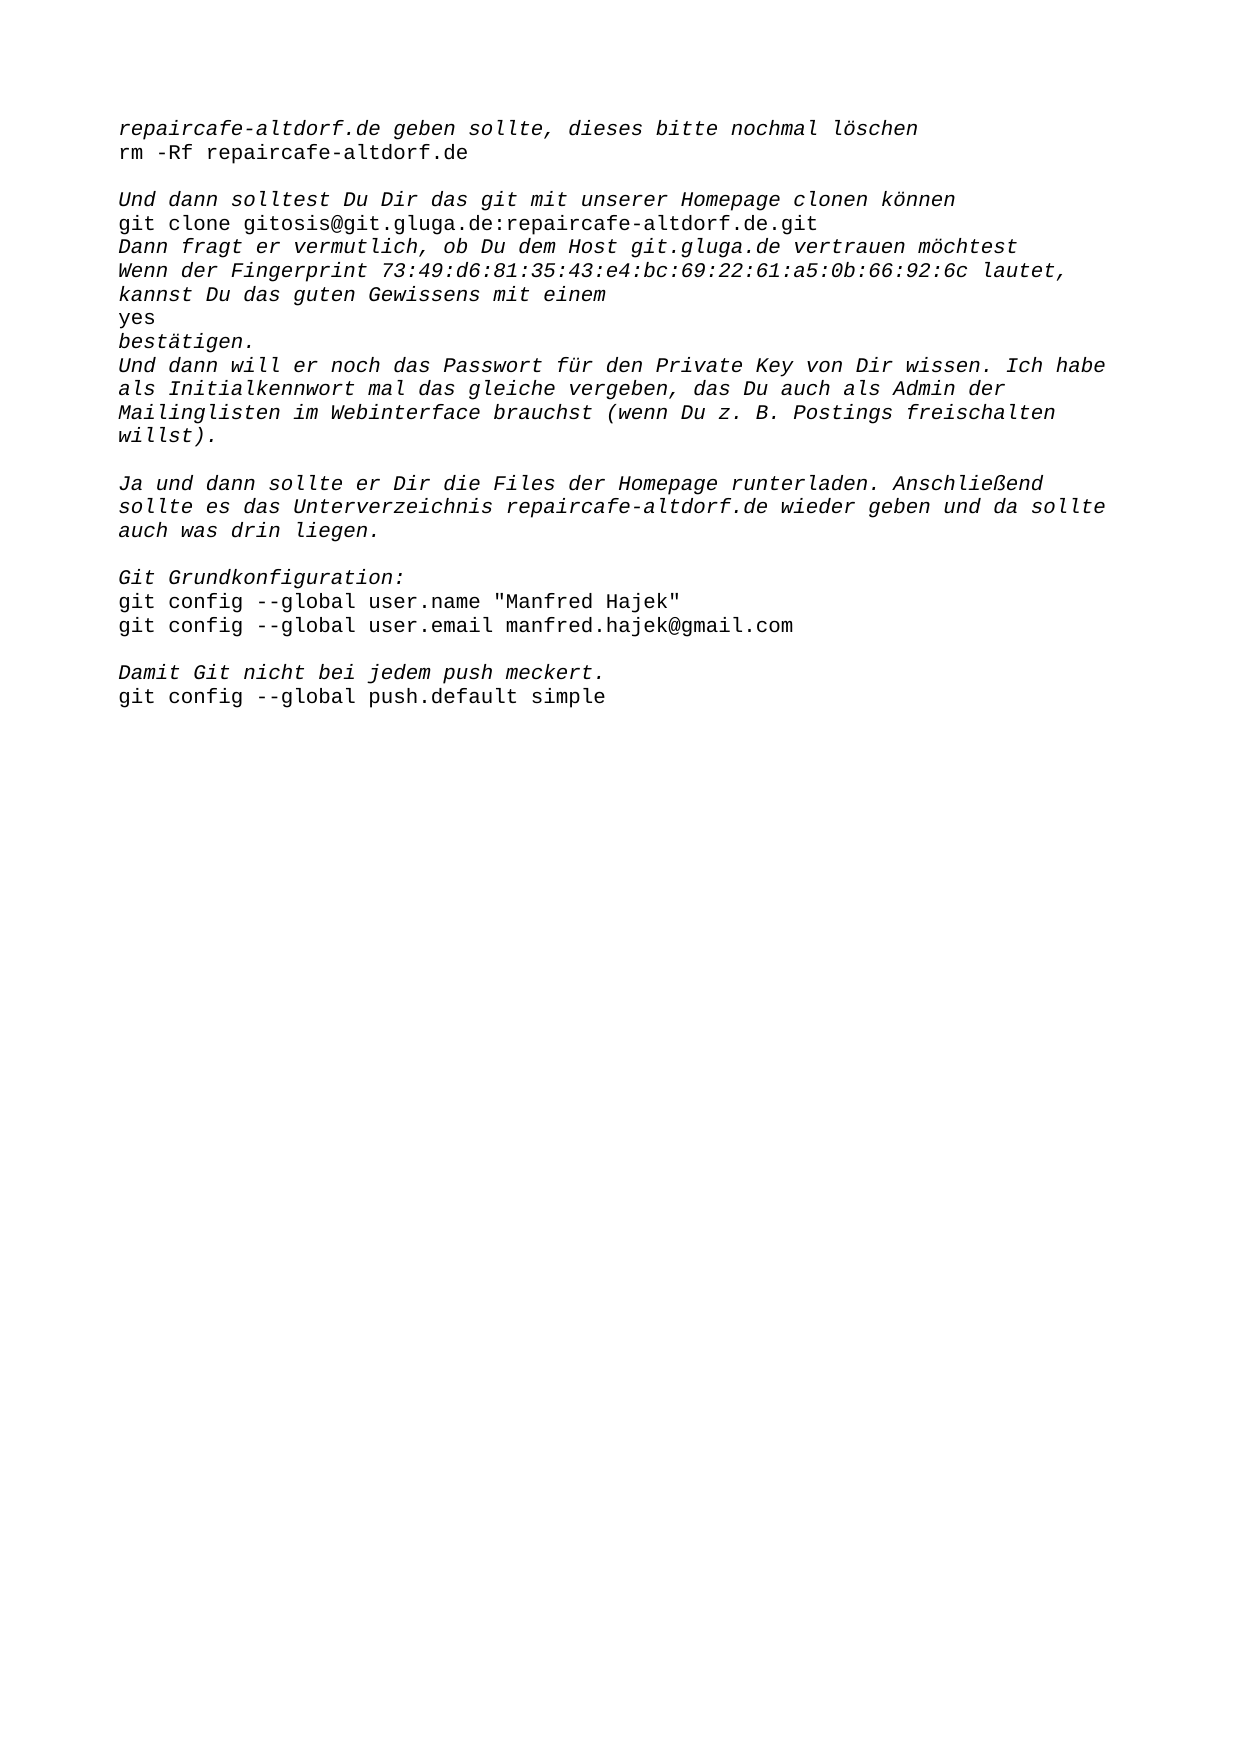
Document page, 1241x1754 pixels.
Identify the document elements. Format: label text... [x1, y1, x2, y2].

text git config --global push.default simple [118, 686, 1122, 709]
text repaircafe-altdorf.de geben sollte, dieses bitte nochmal löschen [118, 118, 1122, 142]
text Und dann solltest Du Dir das git mit unserer Homepage clonen können [118, 189, 1122, 213]
text git config --global user.name "Manfred Hajek" [118, 591, 1122, 615]
text Damit Git nicht bei jedem push meckert. [118, 662, 1122, 686]
text yes [118, 307, 1122, 331]
text Wenn der Fingerprint 73:49:d6:81:35:43:e4:bc:69:22:61:a5:0b:66:92:6c lautet, kannst Du das guten Gewissens mit einem [118, 260, 1122, 307]
text git config --global user.email manfred.hajek@gmail.com [118, 615, 1122, 638]
text Ja und dann sollte er Dir die Files der Homepage runterladen. Anschließend sollte es das Unterverzeichnis repaircafe-altdorf.de wieder geben und da sollte auch was drin liegen. [118, 473, 1122, 544]
text bestätigen. [118, 331, 1122, 354]
text git clone gitosis@git.gluga.de:repaircafe-altdorf.de.git [118, 213, 1122, 236]
text Und dann will er noch das Passwort für den Private Key von Dir wissen. Ich habe als Initialkennwort mal das gleiche vergeben, das Du auch als Admin der Mailinglisten im Webinterface brauchst (wenn Du z. B. Postings freischalten willst). [118, 354, 1122, 449]
text Dann fragt er vermutlich, ob Du dem Host git.gluga.de vertrauen möchtest [118, 236, 1122, 260]
text rm -Rf repaircafe-altdorf.de [118, 142, 1122, 165]
text Git Grundkonfiguration: [118, 567, 1122, 591]
